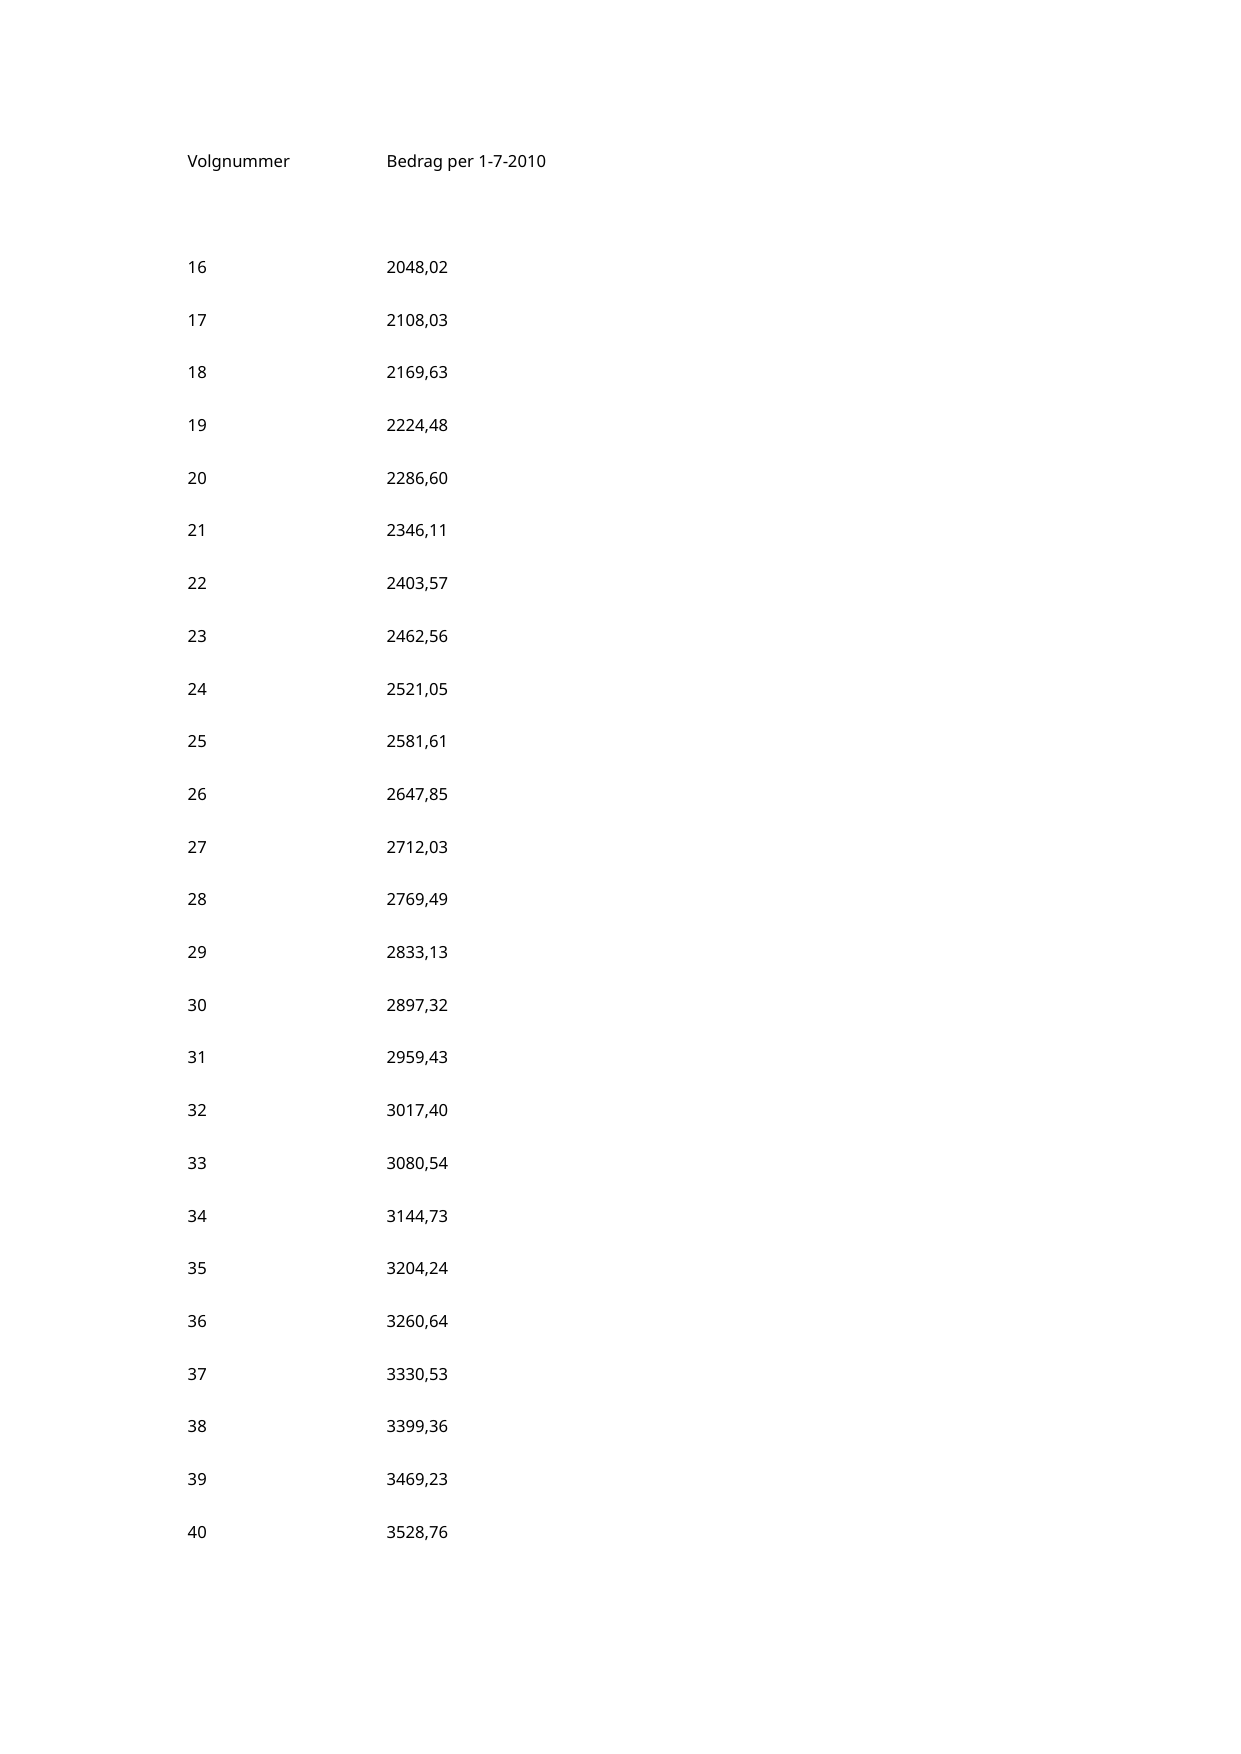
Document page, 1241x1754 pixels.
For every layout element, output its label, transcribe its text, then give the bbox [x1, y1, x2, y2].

table_cell 38 [188, 1415, 386, 1468]
table_cell 2769,49 [386, 888, 1053, 941]
table_cell 2581,61 [386, 730, 1053, 782]
table_cell 2833,13 [386, 941, 1053, 993]
table_header Volgnummer [188, 150, 386, 203]
table_cell 3469,23 [386, 1468, 1053, 1520]
table_cell 2712,03 [386, 835, 1053, 888]
table_cell 37 [188, 1362, 386, 1415]
table_cell 31 [188, 1046, 386, 1099]
table_cell 3528,76 [386, 1520, 1053, 1543]
table_cell 2108,03 [386, 308, 1053, 361]
table_cell 2521,05 [386, 677, 1053, 730]
table_cell 36 [188, 1310, 386, 1362]
table_cell 2462,56 [386, 624, 1053, 677]
table_cell 24 [188, 677, 386, 730]
table_cell 2959,43 [386, 1046, 1053, 1099]
table_header Bedrag per 1-7-2010 [386, 150, 1053, 203]
table_cell 26 [188, 783, 386, 835]
table_cell 29 [188, 941, 386, 993]
table_cell 20 [188, 466, 386, 519]
table_cell 3330,53 [386, 1362, 1053, 1415]
table_cell 17 [188, 308, 386, 361]
table_cell 30 [188, 993, 386, 1046]
table_cell 23 [188, 624, 386, 677]
table_cell 22 [188, 572, 386, 624]
table_cell 3399,36 [386, 1415, 1053, 1468]
table_cell 3204,24 [386, 1257, 1053, 1309]
table_cell 21 [188, 519, 386, 572]
table_cell 33 [188, 1151, 386, 1204]
table_cell 19 [188, 414, 386, 466]
table_cell 2048,02 [386, 255, 1053, 308]
table_cell 32 [188, 1099, 386, 1151]
table_cell 3260,64 [386, 1310, 1053, 1362]
table_cell 2346,11 [386, 519, 1053, 572]
table_cell [188, 203, 386, 255]
table_cell [386, 203, 1053, 255]
table_cell 2169,63 [386, 361, 1053, 413]
table_cell 40 [188, 1520, 386, 1543]
table_cell 18 [188, 361, 386, 413]
table_cell 34 [188, 1204, 386, 1257]
table_cell 16 [188, 255, 386, 308]
table_cell 3080,54 [386, 1151, 1053, 1204]
table_cell 2403,57 [386, 572, 1053, 624]
table_cell 28 [188, 888, 386, 941]
table_cell 3017,40 [386, 1099, 1053, 1151]
table_cell 27 [188, 835, 386, 888]
table_cell 2897,32 [386, 993, 1053, 1046]
table_cell 35 [188, 1257, 386, 1309]
table_cell 3144,73 [386, 1204, 1053, 1257]
table_cell 2647,85 [386, 783, 1053, 835]
table_cell 2286,60 [386, 466, 1053, 519]
table_cell 25 [188, 730, 386, 782]
table_cell 2224,48 [386, 414, 1053, 466]
table_cell 39 [188, 1468, 386, 1520]
